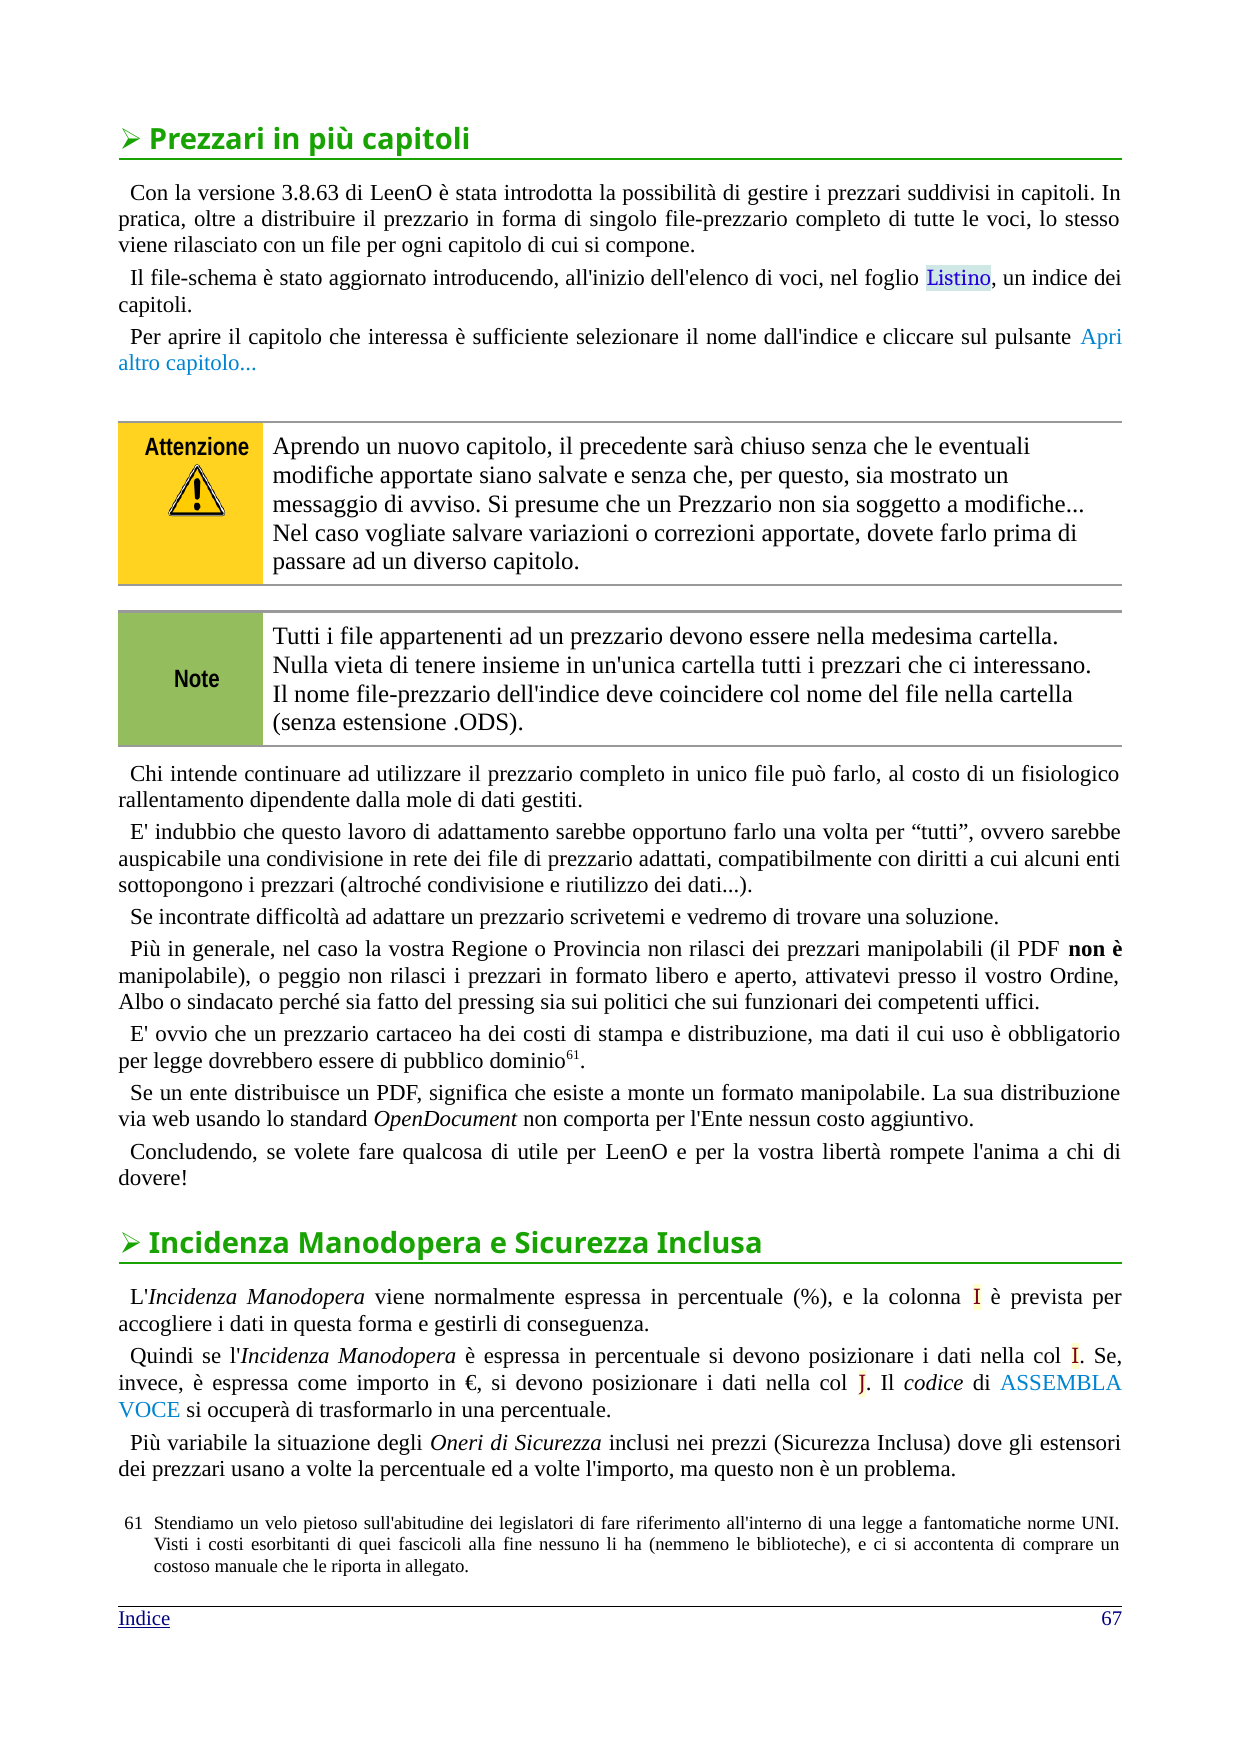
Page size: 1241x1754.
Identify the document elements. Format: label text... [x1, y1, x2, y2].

text Se incontrate difficoltà ad adattare un prezzario scrivetemi e vedremo di trovare una soluzione. [118, 903, 1122, 929]
text E' indubbio che questo lavoro di adattamento sarebbe opportuno farlo una volta per “tutti”, ovvero sarebbe auspicabile una condivisione in rete dei file di prezzario adattati, compatibilmente con diritti a cui alcuni enti sottopongono i prezzari (altroché condivisione e riutilizzo dei dati...). [118, 818, 1122, 897]
text E' ovvio che un prezzario cartaceo ha dei costi di stampa e distribuzione, ma dati il cui uso è obbligatorio per legge dovrebbero essere di pubblico dominio. [118, 1021, 1122, 1073]
text Quindi se l'Incidenza Manodopera è espressa in percentuale si devono posizionare i dati nella col I. Se, invece, è espressa come importo in €, si devono posizionare i dati nella col J. Il codice di ASSEMBLA VOCE si occuperà di trasformarlo in una percentuale. [118, 1342, 1122, 1423]
text Il file-schema è stato aggiornato introducendo, all'inizio dell'elenco di voci, nel foglio Listino, un indice dei capitoli. [118, 264, 1122, 317]
text Chi intende continuare ad utilizzare il prezzario completo in unico file può farlo, al costo di un fisiologico rallentamento dipendente dalla mole di dati gestiti. [118, 759, 1122, 812]
table_header Aprendo un nuovo capitolo, il precedente sarà chiuso senza che le eventuali modifiche apportate siano salvate e senza che, per questo, sia mostrato un messaggio di avviso. Si presume che un Prezzario non sia soggetto a modifiche... Nel caso vogliate salvare variazioni o correzioni apportate, dovete farlo prima di passare ad un diverso capitolo. [264, 423, 1122, 584]
table_header Attenzione [118, 423, 263, 584]
table_header Tutti i file appartenenti ad un prezzario devono essere nella medesima cartella. Nulla vieta di tenere insieme in un'unica cartella tutti i prezzari che ci interessano. Il nome file-prezzario dell'indice deve coincidere col nome del file nella cartella (senza estensione .ODS). [264, 613, 1122, 745]
text Concludendo, se volete fare qualcosa di utile per LeenO e per la vostra libertà rompete l'anima a chi di dovere! [118, 1138, 1122, 1191]
text Stendiamo un velo pietoso sull'abitudine dei legislatori di fare riferimento all'interno di una legge a fantomatiche norme UNI. Visti i costi esorbitanti di quei fascicoli alla fine nessuno li ha (nemmeno le biblioteche), e ci si accontenta di comprare un costoso manuale che le riporta in allegato. [124, 1512, 1122, 1576]
text Con la versione 3.8.63 di LeenO è stata introdotta la possibilità di gestire i prezzari suddivisi in capitoli. In pratica, oltre a distribuire il prezzario in forma di singolo file-prezzario completo di tutte le voci, lo stesso viene rilasciato con un file per ogni capitolo di cui si compone. [118, 179, 1122, 258]
picture [164, 460, 229, 520]
subtitle Incidenza Manodopera e Sicurezza Inclusa [119, 1222, 1122, 1262]
text Più in generale, nel caso la vostra Regione o Provincia non rilasci dei prezzari manipolabili (il PDF non è manipolabile), o peggio non rilasci i prezzari in formato libero e aperto, attivatevi presso il vostro Ordine, Albo o sindacato perché sia fatto del pressing sia sui politici che sui funzionari dei competenti uffici. [118, 936, 1122, 1014]
table_header Note [118, 613, 263, 745]
text L'Incidenza Manodopera viene normalmente espressa in percentuale (%), e la colonna I è prevista per accogliere i dati in questa forma e gestirli di conseguenza. [118, 1283, 1122, 1336]
subtitle Prezzari in più capitoli [119, 118, 1122, 158]
text Se un ente distribuisce un PDF, significa che esiste a monte un formato manipolabile. La sua distribuzione via web usando lo standard OpenDocument non comporta per l'Ente nessun costo aggiuntivo. [118, 1079, 1122, 1132]
text Più variabile la situazione degli Oneri di Sicurezza inclusi nei prezzi (Sicurezza Inclusa) dove gli estensori dei prezzari usano a volte la percentuale ed a volte l'importo, ma questo non è un problema. [118, 1429, 1122, 1482]
text Per aprire il capitolo che interessa è sufficiente selezionare il nome dall'indice e cliccare sul pulsante Apri altro capitolo... [118, 323, 1122, 376]
